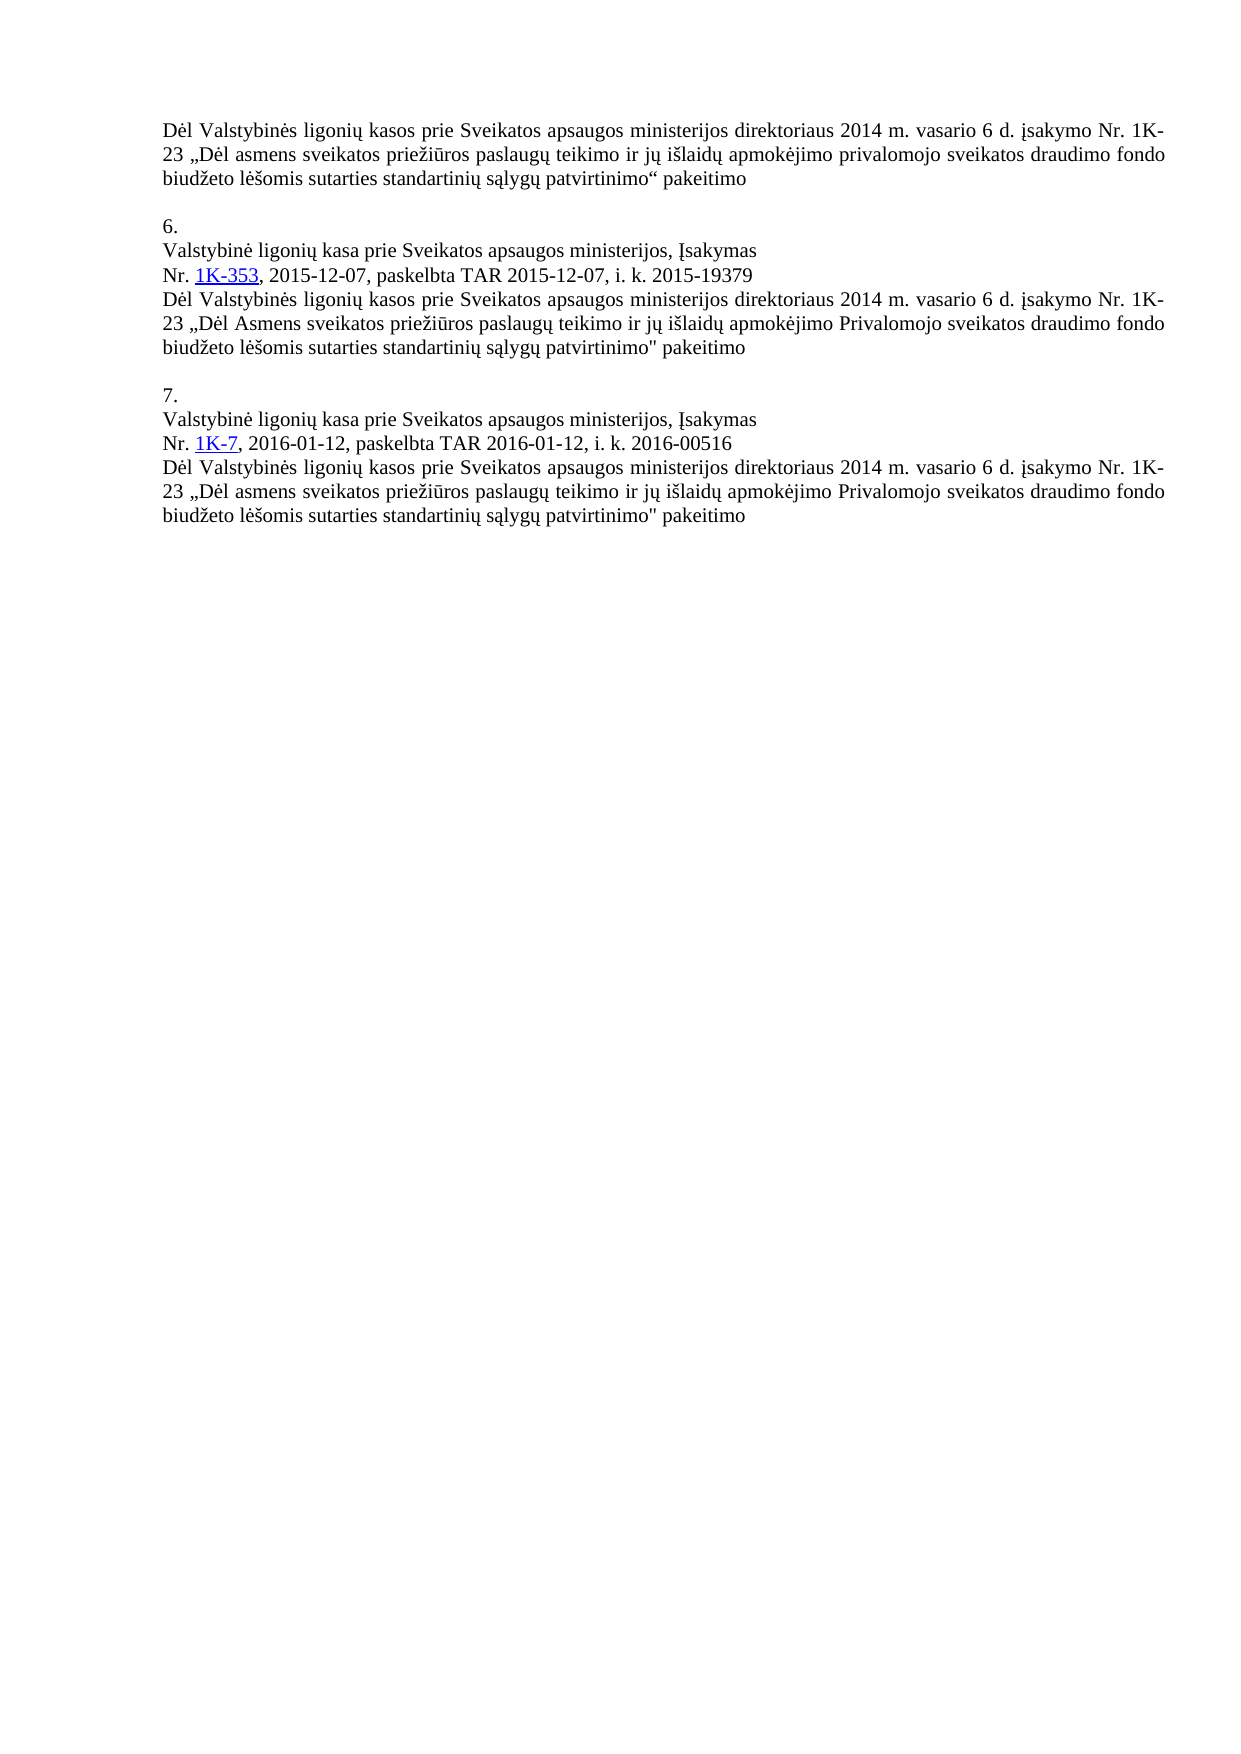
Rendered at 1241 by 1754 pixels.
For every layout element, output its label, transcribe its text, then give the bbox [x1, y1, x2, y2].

text Valstybinė ligonių kasa prie Sveikatos apsaugos ministerijos, Įsakymas [162, 407, 1167, 431]
text Dėl Valstybinės ligonių kasos prie Sveikatos apsaugos ministerijos direktoriaus 2014 m. vasario 6 d. įsakymo Nr. 1K-23 „Dėl Asmens sveikatos priežiūros paslaugų teikimo ir jų išlaidų apmokėjimo Privalomojo sveikatos draudimo fondo biudžeto lėšomis sutarties standartinių sąlygų patvirtinimo" pakeitimo [162, 287, 1167, 359]
text 6. [162, 214, 1167, 238]
text Dėl Valstybinės ligonių kasos prie Sveikatos apsaugos ministerijos direktoriaus 2014 m. vasario 6 d. įsakymo Nr. 1K-23 „Dėl asmens sveikatos priežiūros paslaugų teikimo ir jų išlaidų apmokėjimo Privalomojo sveikatos draudimo fondo biudžeto lėšomis sutarties standartinių sąlygų patvirtinimo" pakeitimo [162, 455, 1167, 527]
text Dėl Valstybinės ligonių kasos prie Sveikatos apsaugos ministerijos direktoriaus 2014 m. vasario 6 d. įsakymo Nr. 1K-23 „Dėl asmens sveikatos priežiūros paslaugų teikimo ir jų išlaidų apmokėjimo privalomojo sveikatos draudimo fondo biudžeto lėšomis sutarties standartinių sąlygų patvirtinimo“ pakeitimo [162, 118, 1167, 190]
text Nr. 1K-7, 2016-01-12, paskelbta TAR 2016-01-12, i. k. 2016-00516 [162, 431, 1167, 455]
text Valstybinė ligonių kasa prie Sveikatos apsaugos ministerijos, Įsakymas [162, 238, 1167, 262]
text Nr. 1K-353, 2015-12-07, paskelbta TAR 2015-12-07, i. k. 2015-19379 [162, 262, 1167, 287]
text 7. [162, 383, 1167, 407]
